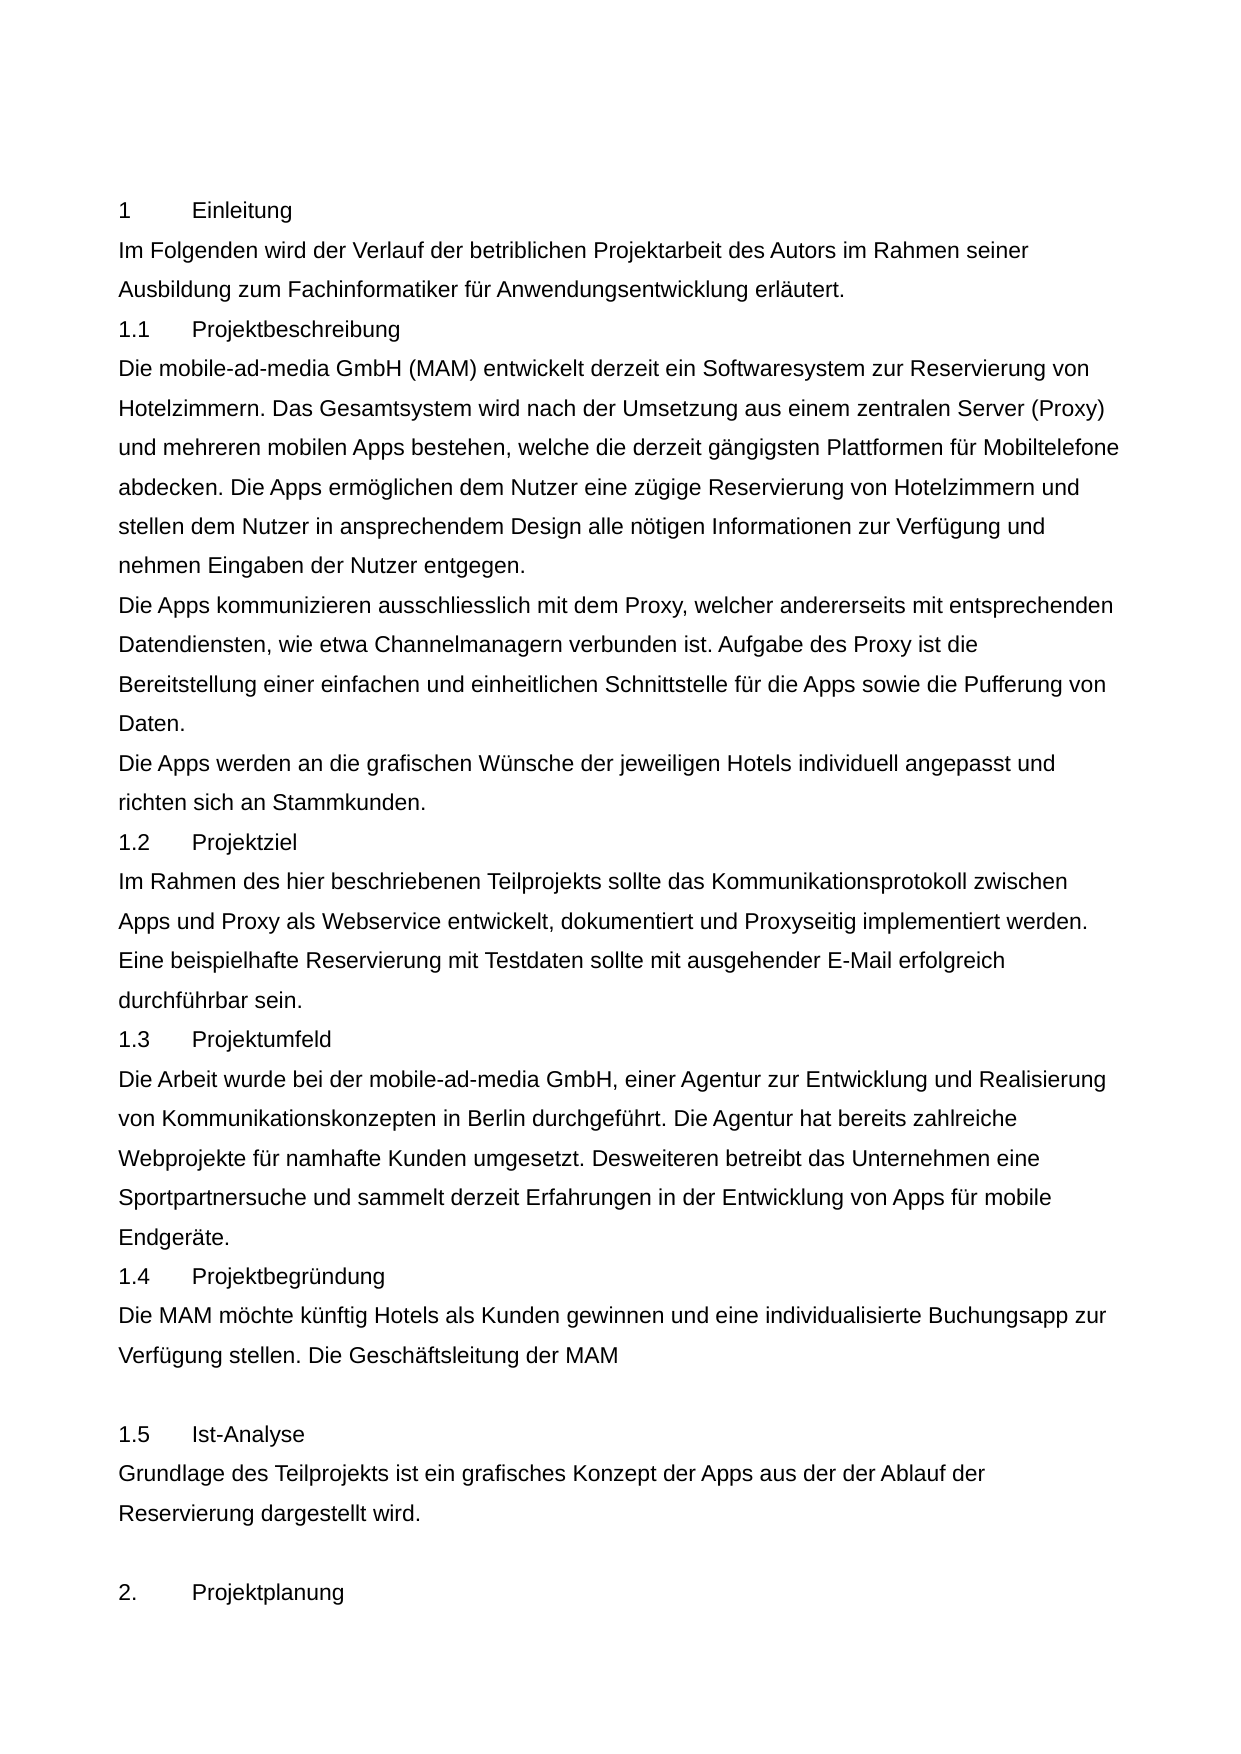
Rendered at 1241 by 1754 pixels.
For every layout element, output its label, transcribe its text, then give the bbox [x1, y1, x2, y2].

text Die mobile-ad-media GmbH (MAM) entwickelt derzeit ein Softwaresystem zur Reservierung von Hotelzimmern. Das Gesamtsystem wird nach der Umsetzung aus einem zentralen Server (Proxy) und mehreren mobilen Apps bestehen, welche die derzeit gängigsten Plattformen für Mobiltelefone abdecken. Die Apps ermöglichen dem Nutzer eine zügige Reservierung von Hotelzimmern und stellen dem Nutzer in ansprechendem Design alle nötigen Informationen zur Verfügung und nehmen Eingaben der Nutzer entgegen. [118, 355, 1122, 579]
text 1.1 Projektbeschreibung [118, 316, 1122, 342]
text 1.2 Projektziel [118, 829, 1122, 855]
text Die Arbeit wurde bei der mobile-ad-media GmbH, einer Agentur zur Entwicklung und Realisierung von Kommunikationskonzepten in Berlin durchgeführt. Die Agentur hat bereits zahlreiche Webprojekte für namhafte Kunden umgesetzt. Desweiteren betreibt das Unternehmen eine Sportpartnersuche und sammelt derzeit Erfahrungen in der Entwicklung von Apps für mobile Endgeräte. [118, 1066, 1122, 1250]
text Die Apps werden an die grafischen Wünsche der jeweiligen Hotels individuell angepasst und richten sich an Stammkunden. [118, 750, 1122, 816]
text Die MAM möchte künftig Hotels als Kunden gewinnen und eine individualisierte Buchungsapp zur Verfügung stellen. Die Geschäftsleitung der MAM [118, 1302, 1122, 1368]
text Im Rahmen des hier beschriebenen Teilprojekts sollte das Kommunikationsprotokoll zwischen Apps und Proxy als Webservice entwickelt, dokumentiert und Proxyseitig implementiert werden. Eine beispielhafte Reservierung mit Testdaten sollte mit ausgehender E-Mail erfolgreich durchführbar sein. [118, 868, 1122, 1013]
text 1 Einleitung [118, 197, 1122, 223]
text Im Folgenden wird der Verlauf der betriblichen Projektarbeit des Autors im Rahmen seiner Ausbildung zum Fachinformatiker für Anwendungsentwicklung erläutert. [118, 237, 1122, 302]
text 2. Projektplanung [118, 1579, 1122, 1605]
text Die Apps kommunizieren ausschliesslich mit dem Proxy, welcher andererseits mit entsprechenden Datendiensten, wie etwa Channelmanagern verbunden ist. Aufgabe des Proxy ist die Bereitstellung einer einfachen und einheitlichen Schnittstelle für die Apps sowie die Pufferung von Daten. [118, 592, 1122, 737]
text 1.4 Projektbegründung [118, 1263, 1122, 1289]
text 1.5 Ist-Analyse [118, 1421, 1122, 1447]
text 1.3 Projektumfeld [118, 1026, 1122, 1052]
text Grundlage des Teilprojekts ist ein grafisches Konzept der Apps aus der der Ablauf der Reservierung dargestellt wird. [118, 1460, 1122, 1526]
